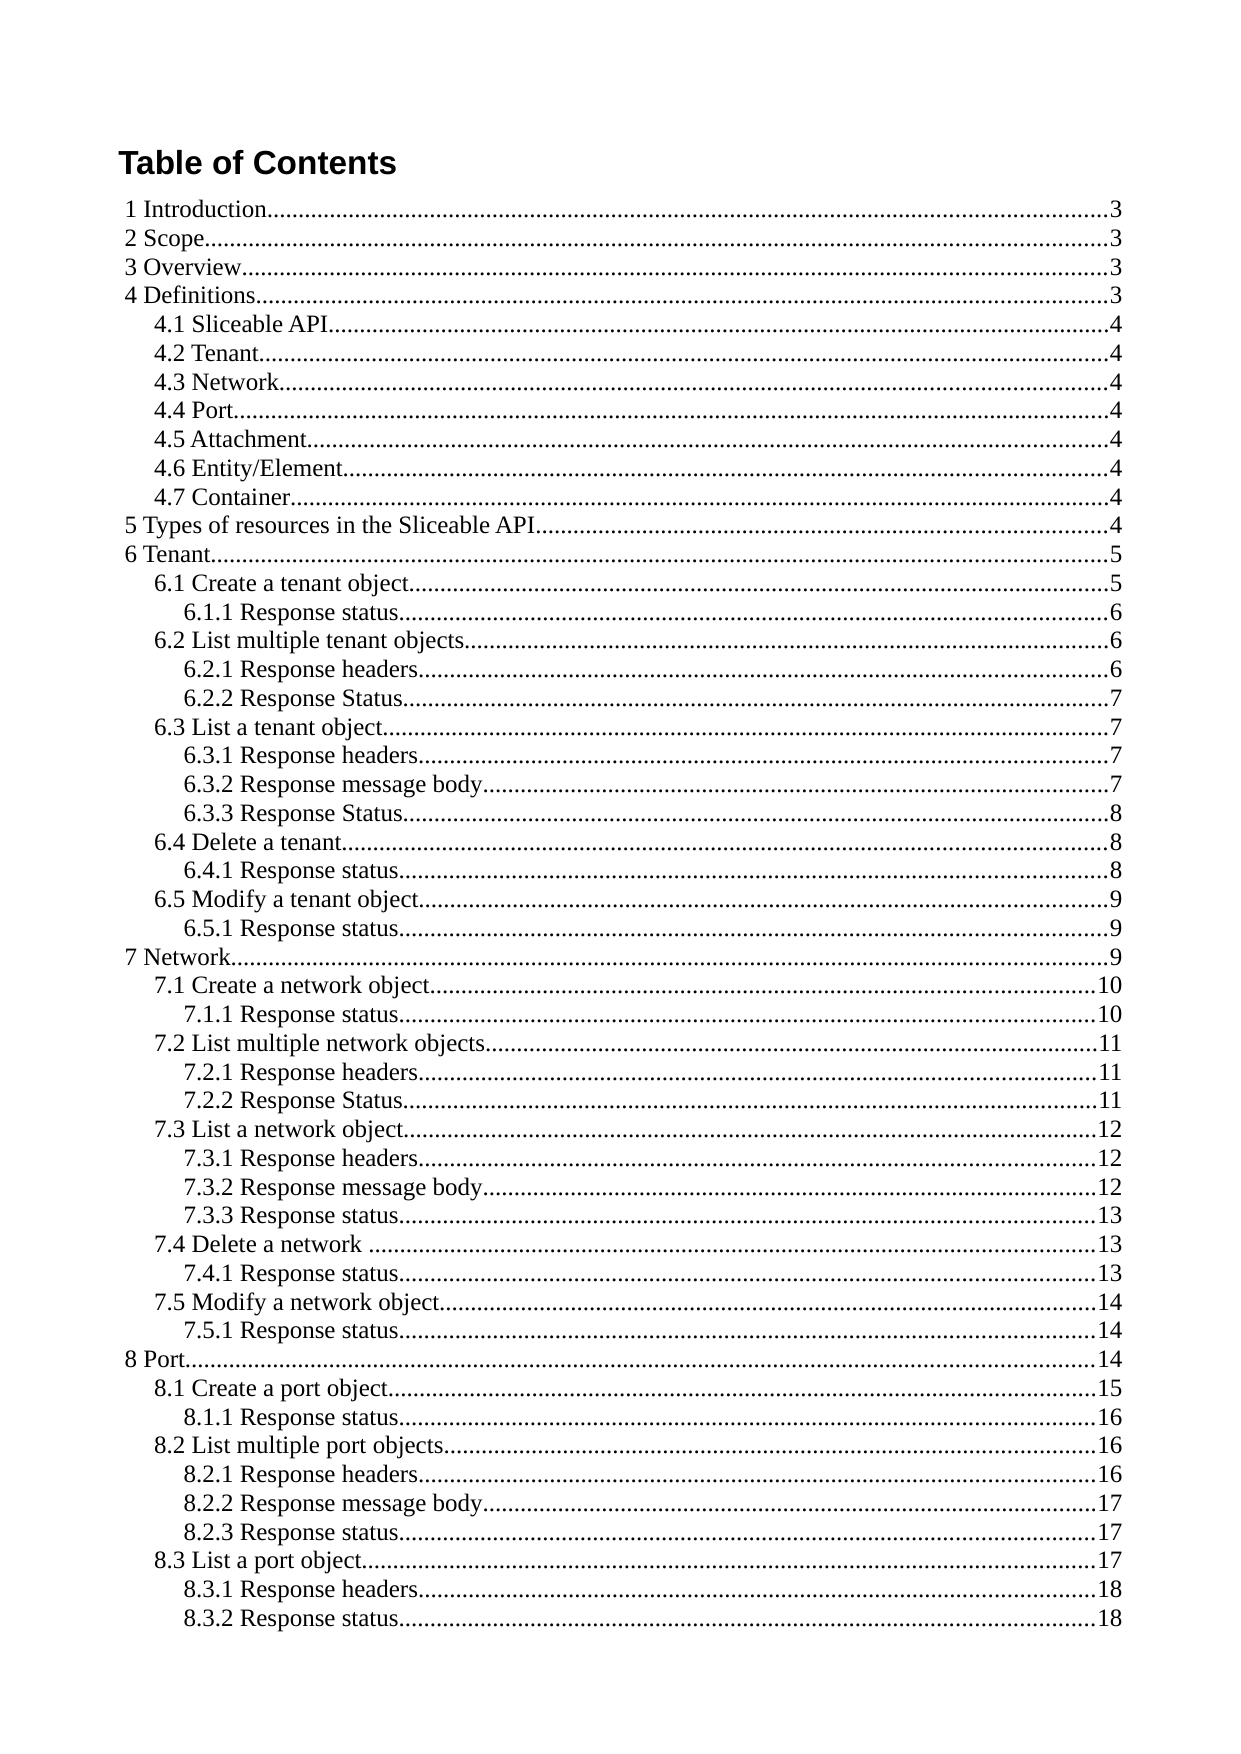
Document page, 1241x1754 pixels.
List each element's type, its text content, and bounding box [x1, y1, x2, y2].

text 6.1 Create a tenant object 5 [148, 568, 1122, 597]
text 7.2 List multiple network objects 11 [148, 1028, 1122, 1057]
text 7.5 Modify a network object 14 [148, 1287, 1122, 1315]
text 4 Definitions 3 [118, 280, 1122, 309]
text 4.4 Port 4 [148, 395, 1122, 424]
text 4.3 Network 4 [148, 367, 1122, 395]
text 6.1.1 Response status 6 [177, 597, 1122, 625]
text 2 Scope 3 [118, 223, 1122, 252]
text 7.4.1 Response status 13 [177, 1258, 1122, 1287]
text 7 Network 9 [118, 942, 1122, 970]
text 7.3.3 Response status 13 [177, 1200, 1122, 1229]
text 6.3 List a tenant object 7 [148, 712, 1122, 740]
text 1 Introduction 3 [118, 194, 1122, 223]
text 8.1.1 Response status 16 [177, 1402, 1122, 1430]
text 8.2.1 Response headers 16 [177, 1459, 1122, 1488]
text 7.1.1 Response status 10 [177, 999, 1122, 1028]
text 8.2.2 Response message body 17 [177, 1488, 1122, 1517]
text 7.5.1 Response status 14 [177, 1315, 1122, 1344]
text 4.1 Sliceable API 4 [148, 309, 1122, 338]
text 6.4 Delete a tenant 8 [148, 827, 1122, 855]
text 7.2.2 Response Status 11 [177, 1085, 1122, 1114]
text 6.2.2 Response Status 7 [177, 683, 1122, 712]
text 4.7 Container 4 [148, 482, 1122, 510]
text 8.3 List a port object 17 [148, 1545, 1122, 1574]
text 4.6 Entity/Element 4 [148, 453, 1122, 482]
text 4.2 Tenant 4 [148, 338, 1122, 367]
text 3 Overview 3 [118, 252, 1122, 280]
text 8.2.3 Response status 17 [177, 1517, 1122, 1545]
text 7.1 Create a network object 10 [148, 970, 1122, 999]
text 6.4.1 Response status 8 [177, 855, 1122, 884]
text 6.3.1 Response headers 7 [177, 740, 1122, 769]
text 8.3.2 Response status 18 [177, 1603, 1122, 1632]
text 6.2.1 Response headers 6 [177, 654, 1122, 683]
text 6.3.3 Response Status 8 [177, 798, 1122, 827]
text 4.5 Attachment 4 [148, 424, 1122, 453]
subtitle Table of Contents [118, 143, 1122, 182]
text 7.3.1 Response headers 12 [177, 1143, 1122, 1172]
text 8.1 Create a port object 15 [148, 1373, 1122, 1402]
text 6 Tenant 5 [118, 539, 1122, 568]
text 6.2 List multiple tenant objects 6 [148, 625, 1122, 654]
text 7.2.1 Response headers 11 [177, 1057, 1122, 1085]
text 7.3.2 Response message body 12 [177, 1172, 1122, 1200]
text 5 Types of resources in the Sliceable API 4 [118, 510, 1122, 539]
text 7.3 List a network object 12 [148, 1114, 1122, 1143]
text 8.3.1 Response headers 18 [177, 1574, 1122, 1603]
text 6.5 Modify a tenant object 9 [148, 884, 1122, 913]
text 6.3.2 Response message body 7 [177, 769, 1122, 798]
text 8 Port 14 [118, 1344, 1122, 1373]
text 7.4 Delete a network 13 [148, 1229, 1122, 1258]
text 6.5.1 Response status 9 [177, 913, 1122, 942]
text 8.2 List multiple port objects 16 [148, 1430, 1122, 1459]
